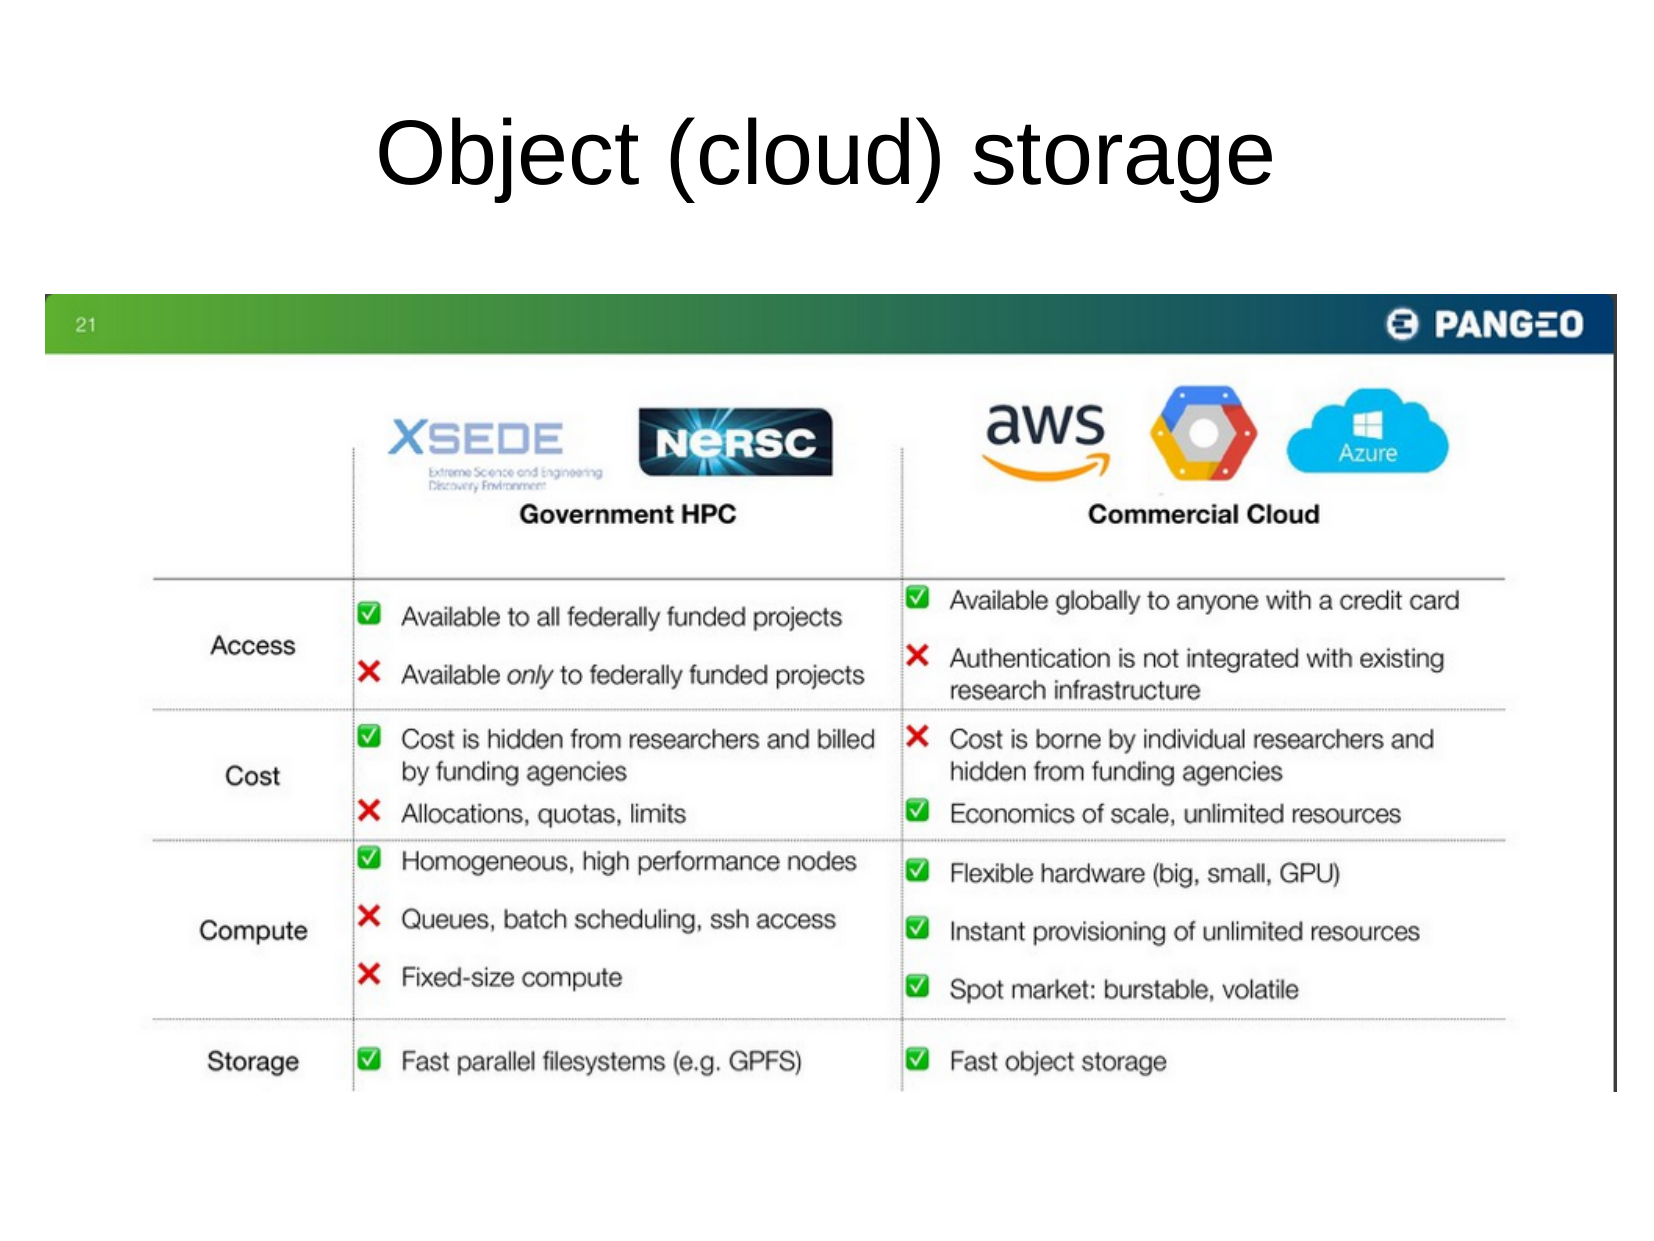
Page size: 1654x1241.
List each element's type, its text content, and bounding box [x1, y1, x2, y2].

picture [1443, 294, 1455, 302]
title Object (cloud) storage [82, 49, 1571, 257]
picture [45, 294, 1617, 1092]
picture [1427, 294, 1436, 304]
